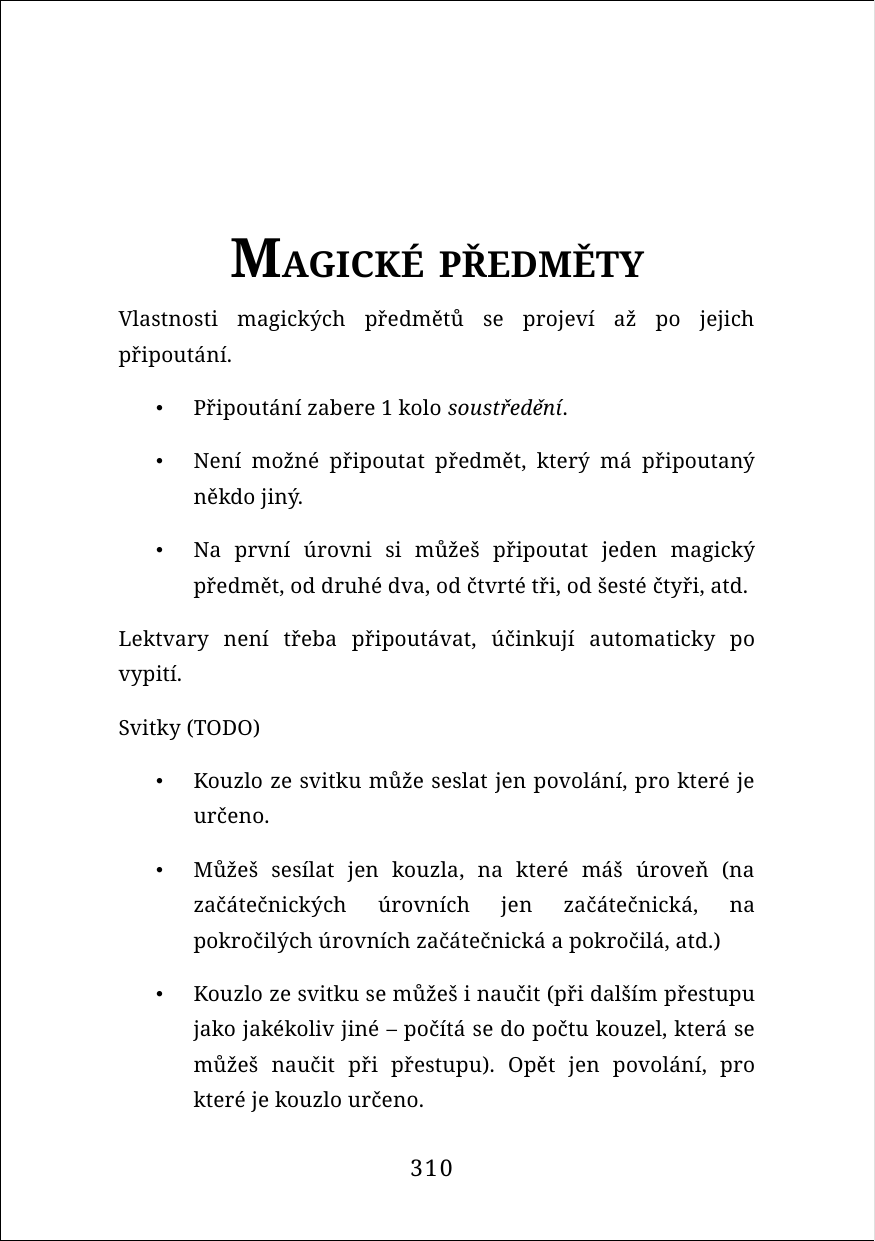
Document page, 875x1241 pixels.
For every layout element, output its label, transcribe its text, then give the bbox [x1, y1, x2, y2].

list Můžeš sesílat jen kouzla, na které máš úroveň (na začátečnických úrovních jen začátečnická, na pokročilých úrovních začátečnická a pokročilá, atd.) [156, 855, 756, 954]
list Kouzlo ze svitku se můžeš i naučit (při dalším přestupu jako jakékoliv jiné – počítá se do počtu kouzel, která se můžeš naučit při přestupu). Opět jen povolání, pro které je kouzlo určeno. [156, 979, 756, 1114]
list Připoutání zabere 1 kolo soustředění. [156, 393, 756, 422]
text Vlastnosti magických předmětů se projeví až po jejich připoutání. [118, 304, 756, 368]
text Lektvary není třeba připoutávat, účinkují automaticky po vypití. [118, 624, 756, 688]
list Není možné připoutat předmět, který má připoutaný někdo jiný. [156, 447, 756, 511]
text Svitky (TODO) [118, 713, 756, 741]
list Kouzlo ze svitku může seslat jen povolání, pro které je určeno. [156, 766, 756, 830]
list Na první úrovni si můžeš připoutat jeden magický předmět, od druhé dva, od čtvrté tři, od šesté čtyři, atd. [156, 535, 756, 599]
subtitle Magické předměty [118, 219, 756, 293]
